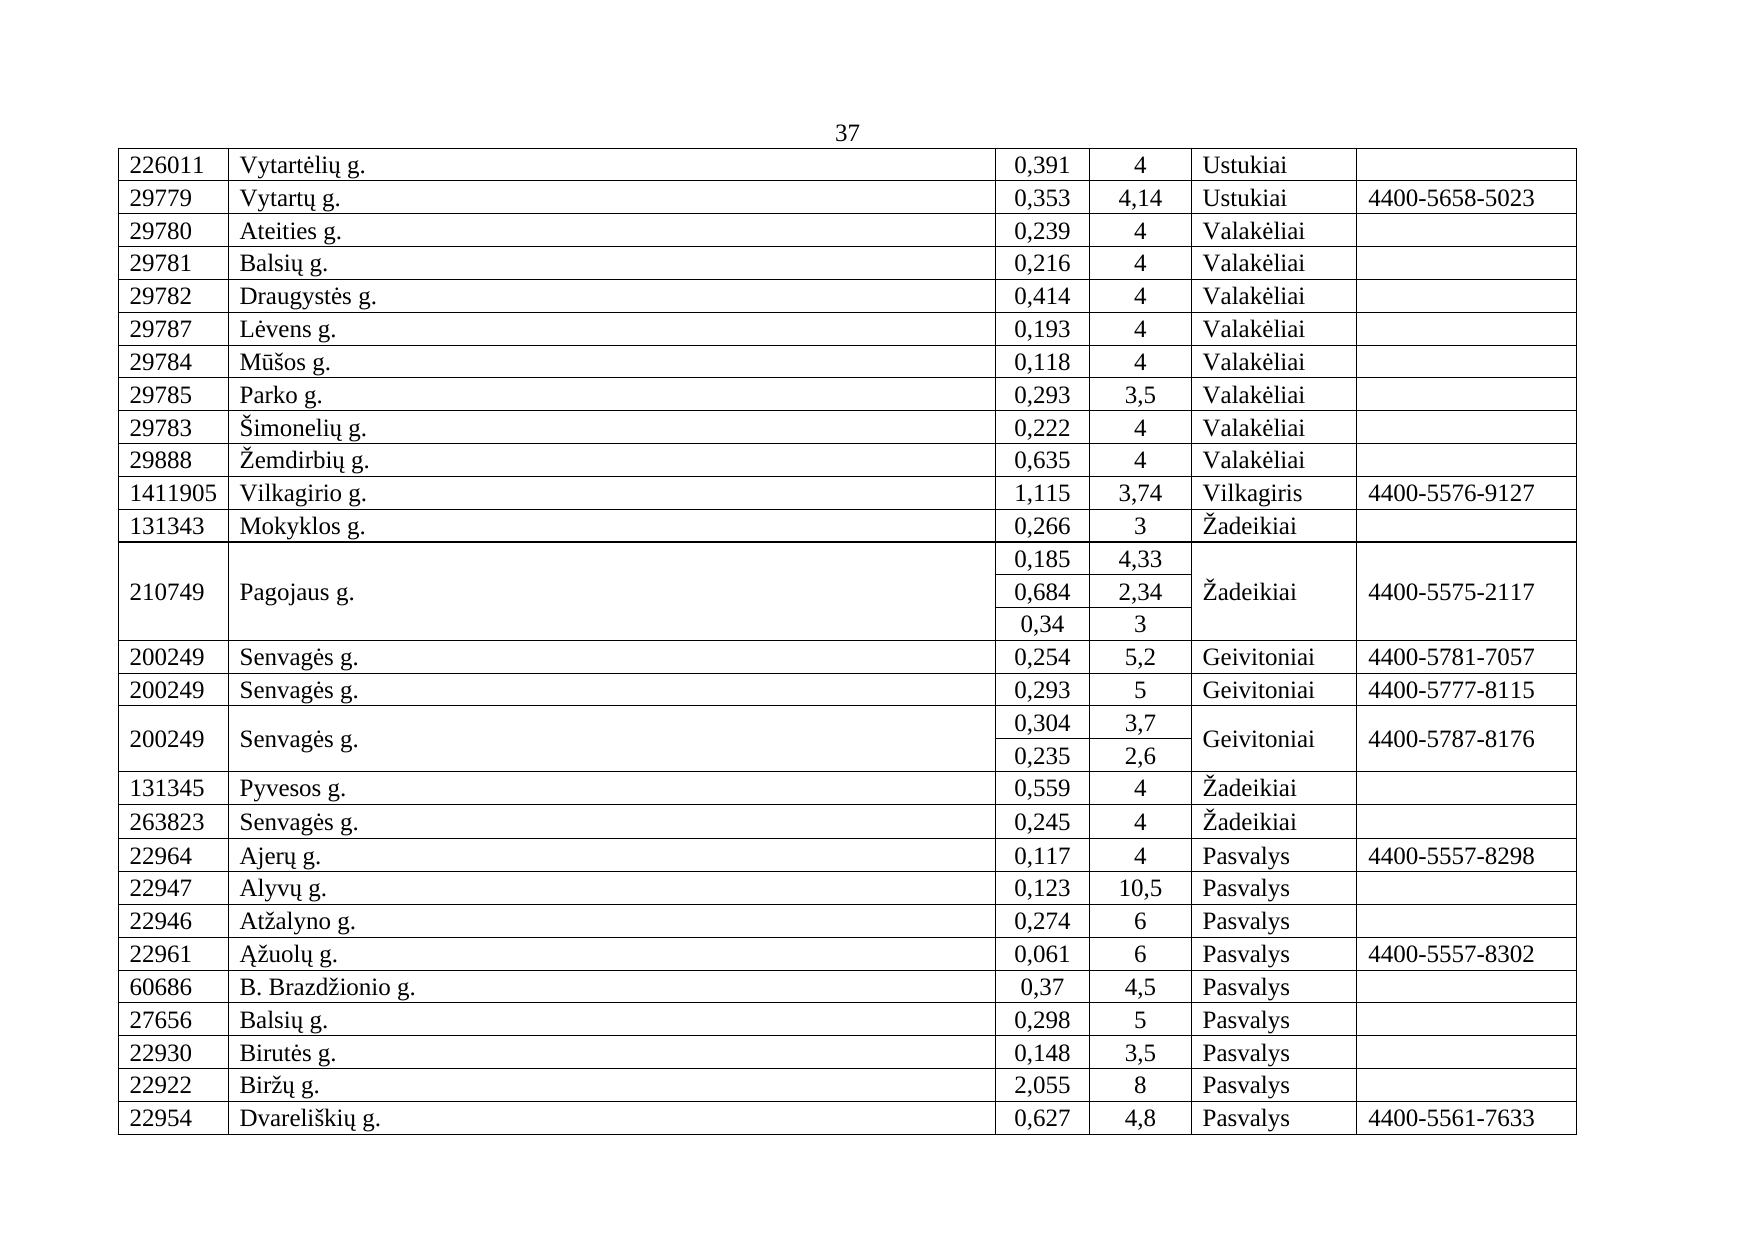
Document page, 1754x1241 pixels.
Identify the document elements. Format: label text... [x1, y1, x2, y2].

table_cell 3,5 [1090, 1036, 1191, 1068]
table_cell 3,74 [1090, 477, 1191, 508]
table_cell [1357, 378, 1576, 410]
table_cell 0,559 [996, 772, 1089, 804]
table_cell [1357, 772, 1576, 804]
table_cell 4 [1090, 280, 1191, 312]
table_cell 29784 [119, 346, 228, 377]
table_cell 263823 [119, 805, 228, 838]
table_cell 29787 [119, 313, 228, 344]
table_cell [1357, 510, 1576, 541]
table_cell 0,148 [996, 1036, 1089, 1068]
table_cell 0,245 [996, 805, 1089, 838]
table_cell Geivitoniai [1192, 706, 1356, 771]
table_cell 22947 [119, 872, 228, 904]
table_cell 22954 [119, 1102, 228, 1133]
table_cell [1357, 905, 1576, 937]
table_cell Pasvalys [1192, 938, 1356, 969]
table_cell Valakėliai [1192, 214, 1356, 246]
table_cell 29782 [119, 280, 228, 312]
table_cell Valakėliai [1192, 280, 1356, 312]
table_cell Vilkagirio g. [229, 477, 995, 508]
table_cell 27656 [119, 1003, 228, 1035]
table_cell 0,216 [996, 247, 1089, 279]
table_cell 4400-5575-2117 [1357, 543, 1576, 640]
table_cell 2,6 [1090, 739, 1191, 771]
table_cell Parko g. [229, 378, 995, 410]
table_cell 29780 [119, 214, 228, 246]
table_cell 4 [1090, 839, 1191, 871]
table_cell 4 [1090, 444, 1191, 476]
table_cell Valakėliai [1192, 313, 1356, 344]
table_cell 4 [1090, 149, 1191, 180]
table_cell 22930 [119, 1036, 228, 1068]
table_cell [1357, 1036, 1576, 1068]
table_cell 0,254 [996, 641, 1089, 673]
table_cell 29781 [119, 247, 228, 279]
table_cell 1,115 [996, 477, 1089, 508]
table_cell Pyvesos g. [229, 772, 995, 804]
table_cell 0,684 [996, 575, 1089, 607]
table_cell 0,266 [996, 510, 1089, 541]
table_cell 2,34 [1090, 575, 1191, 607]
table_cell 29785 [119, 378, 228, 410]
table_cell 0,414 [996, 280, 1089, 312]
table_cell 29779 [119, 181, 228, 213]
table_cell 0,274 [996, 905, 1089, 937]
table_cell 29783 [119, 411, 228, 443]
table_cell 6 [1090, 938, 1191, 969]
table_cell Alyvų g. [229, 872, 995, 904]
table_cell Šimonelių g. [229, 411, 995, 443]
table_cell 200249 [119, 706, 228, 771]
table_cell 4400-5787-8176 [1357, 706, 1576, 771]
table_cell 4 [1090, 214, 1191, 246]
table_cell 0,635 [996, 444, 1089, 476]
table_cell 0,304 [996, 706, 1089, 738]
table_cell 22961 [119, 938, 228, 969]
table_cell 226011 [119, 149, 228, 180]
table_cell Vytartų g. [229, 181, 995, 213]
table_cell 4 [1090, 772, 1191, 804]
table_cell Mūšos g. [229, 346, 995, 377]
table_cell 5,2 [1090, 641, 1191, 673]
table_cell 4400-5576-9127 [1357, 477, 1576, 508]
table_cell 3 [1090, 510, 1191, 541]
table_cell 4400-5557-8302 [1357, 938, 1576, 969]
table_cell 0,123 [996, 872, 1089, 904]
table_cell Valakėliai [1192, 346, 1356, 377]
table_cell Žemdirbių g. [229, 444, 995, 476]
table_cell 0,185 [996, 543, 1089, 574]
table_cell 5 [1090, 674, 1191, 705]
table_cell 0,117 [996, 839, 1089, 871]
table_cell 4,33 [1090, 543, 1191, 574]
table_cell 6 [1090, 905, 1191, 937]
table_cell Biržų g. [229, 1069, 995, 1101]
table_cell [1357, 872, 1576, 904]
table_cell Senvagės g. [229, 805, 995, 838]
table_cell Pasvalys [1192, 1102, 1356, 1133]
table_cell 4400-5777-8115 [1357, 674, 1576, 705]
table_cell [1357, 411, 1576, 443]
table_cell Valakėliai [1192, 247, 1356, 279]
table_cell Geivitoniai [1192, 674, 1356, 705]
table_cell 3 [1090, 608, 1191, 640]
table_cell [1357, 444, 1576, 476]
table_cell 0,391 [996, 149, 1089, 180]
table_cell Mokyklos g. [229, 510, 995, 541]
table_cell Pasvalys [1192, 1069, 1356, 1101]
table_cell [1357, 971, 1576, 1002]
table_cell [1357, 805, 1576, 838]
table_cell 4 [1090, 411, 1191, 443]
table_cell 131345 [119, 772, 228, 804]
table_cell 8 [1090, 1069, 1191, 1101]
table_cell 4 [1090, 247, 1191, 279]
table_cell Žadeikiai [1192, 772, 1356, 804]
table_cell 3,7 [1090, 706, 1191, 738]
table_cell Ajerų g. [229, 839, 995, 871]
table_cell [1357, 149, 1576, 180]
table_cell Valakėliai [1192, 444, 1356, 476]
table_cell [1357, 280, 1576, 312]
table_cell [1357, 346, 1576, 377]
table_cell B. Brazdžionio g. [229, 971, 995, 1002]
table_cell Ustukiai [1192, 149, 1356, 180]
table_cell 4,5 [1090, 971, 1191, 1002]
table_cell Pasvalys [1192, 872, 1356, 904]
table_cell 0,34 [996, 608, 1089, 640]
table_cell Valakėliai [1192, 378, 1356, 410]
table_cell 60686 [119, 971, 228, 1002]
table_cell Ustukiai [1192, 181, 1356, 213]
table_cell Geivitoniai [1192, 641, 1356, 673]
table_cell [1357, 313, 1576, 344]
table_cell Ateities g. [229, 214, 995, 246]
table_cell 0,061 [996, 938, 1089, 969]
table_cell 200249 [119, 674, 228, 705]
table_cell 0,293 [996, 378, 1089, 410]
table_cell Birutės g. [229, 1036, 995, 1068]
table_cell 0,298 [996, 1003, 1089, 1035]
table_cell Balsių g. [229, 1003, 995, 1035]
table_cell Vilkagiris [1192, 477, 1356, 508]
table_cell 0,293 [996, 674, 1089, 705]
table_cell 0,37 [996, 971, 1089, 1002]
table_cell Vytartėlių g. [229, 149, 995, 180]
table_cell Žadeikiai [1192, 510, 1356, 541]
table_cell 0,222 [996, 411, 1089, 443]
table_cell 131343 [119, 510, 228, 541]
table_cell 1411905 [119, 477, 228, 508]
table_cell 5 [1090, 1003, 1191, 1035]
table_cell Balsių g. [229, 247, 995, 279]
table_cell Draugystės g. [229, 280, 995, 312]
table_cell Lėvens g. [229, 313, 995, 344]
table_cell Valakėliai [1192, 411, 1356, 443]
table_cell [1357, 1003, 1576, 1035]
table_cell Žadeikiai [1192, 805, 1356, 838]
table_cell 4400-5557-8298 [1357, 839, 1576, 871]
table_cell 4,8 [1090, 1102, 1191, 1133]
table_cell 22946 [119, 905, 228, 937]
table_cell Pasvalys [1192, 1003, 1356, 1035]
table_cell 200249 [119, 641, 228, 673]
table_cell Dvareliškių g. [229, 1102, 995, 1133]
table_cell [1357, 214, 1576, 246]
table_cell 0,627 [996, 1102, 1089, 1133]
table_cell 22964 [119, 839, 228, 871]
table_cell Pasvalys [1192, 971, 1356, 1002]
table_cell Senvagės g. [229, 674, 995, 705]
table_cell Pagojaus g. [229, 543, 995, 640]
table_cell 10,5 [1090, 872, 1191, 904]
table_cell Atžalyno g. [229, 905, 995, 937]
table_cell 0,239 [996, 214, 1089, 246]
table_cell 4,14 [1090, 181, 1191, 213]
table_cell Ąžuolų g. [229, 938, 995, 969]
table_cell Pasvalys [1192, 839, 1356, 871]
table_cell 0,193 [996, 313, 1089, 344]
table_cell 2,055 [996, 1069, 1089, 1101]
table_cell 0,118 [996, 346, 1089, 377]
table_cell 0,353 [996, 181, 1089, 213]
table_cell Senvagės g. [229, 706, 995, 771]
table_cell 4 [1090, 313, 1191, 344]
table_cell 0,235 [996, 739, 1089, 771]
table_cell Pasvalys [1192, 905, 1356, 937]
table_cell 4 [1090, 346, 1191, 377]
table_cell 4 [1090, 805, 1191, 838]
table_cell 29888 [119, 444, 228, 476]
table_cell 22922 [119, 1069, 228, 1101]
table_cell 3,5 [1090, 378, 1191, 410]
table_cell Žadeikiai [1192, 543, 1356, 640]
table_cell Pasvalys [1192, 1036, 1356, 1068]
table_cell 4400-5561-7633 [1357, 1102, 1576, 1133]
table_cell 4400-5658-5023 [1357, 181, 1576, 213]
table_cell 210749 [119, 543, 228, 640]
table_cell [1357, 1069, 1576, 1101]
table_cell Senvagės g. [229, 641, 995, 673]
table_cell 4400-5781-7057 [1357, 641, 1576, 673]
table_cell [1357, 247, 1576, 279]
